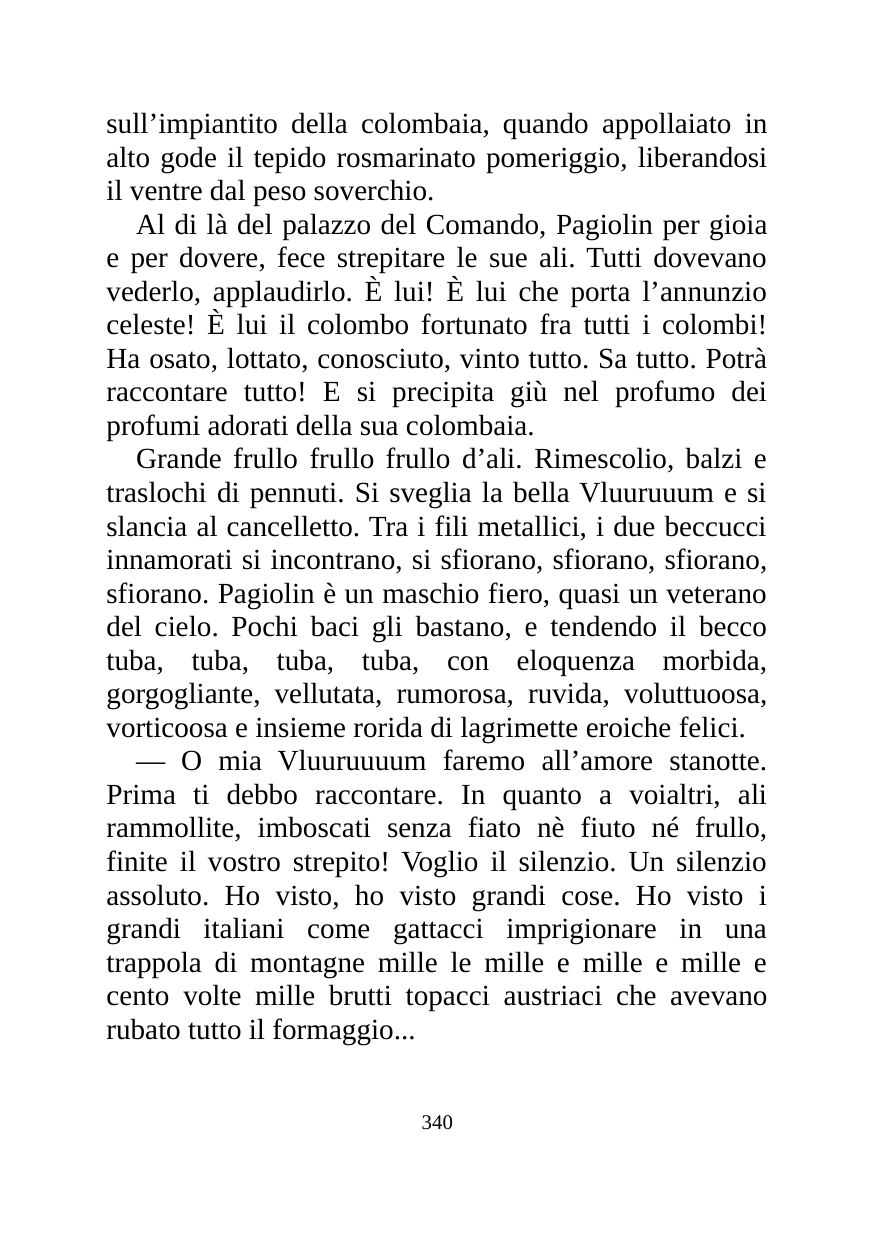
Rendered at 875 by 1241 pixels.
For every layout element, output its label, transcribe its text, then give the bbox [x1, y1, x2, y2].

text sull’impiantito della colombaia, quando appollaiato in alto gode il tepido rosmarinato pomeriggio, liberandosi il ventre dal peso soverchio. [106, 106, 768, 207]
text — O mia Vluuruuuum faremo all’amore stanotte. Prima ti debbo raccontare. In quanto a voialtri, ali rammollite, imboscati senza fiato nè fiuto né frullo, finite il vostro strepito! Voglio il silenzio. Un silenzio assoluto. Ho visto, ho visto grandi cose. Ho visto i grandi italiani come gattacci imprigionare in una trappola di montagne mille le mille e mille e mille e cento volte mille brutti topacci austriaci che avevano rubato tutto il formaggio... [106, 743, 768, 1045]
text Al di là del palazzo del Comando, Pagiolin per gioia e per dovere, fece strepitare le sue ali. Tutti dovevano vederlo, applaudirlo. È lui! È lui che porta l’annunzio celeste! È lui il colombo fortunato fra tutti i colombi! Ha osato, lottato, conosciuto, vinto tutto. Sa tutto. Potrà raccontare tutto! E si precipita giù nel profumo dei profumi adorati della sua colombaia. [106, 207, 768, 442]
text Grande frullo frullo frullo d’ali. Rimescolio, balzi e traslochi di pennuti. Si sveglia la bella Vluuruuum e si slancia al cancelletto. Tra i fili metallici, i due beccucci innamorati si incontrano, si sfiorano, sfiorano, sfiorano, sfiorano. Pagiolin è un maschio fiero, quasi un veterano del cielo. Pochi baci gli bastano, e tendendo il becco tuba, tuba, tuba, tuba, con eloquenza morbida, gorgogliante, vellutata, rumorosa, ruvida, voluttuoosa, vorticoosa e insieme rorida di lagrimette eroiche felici. [106, 442, 768, 743]
